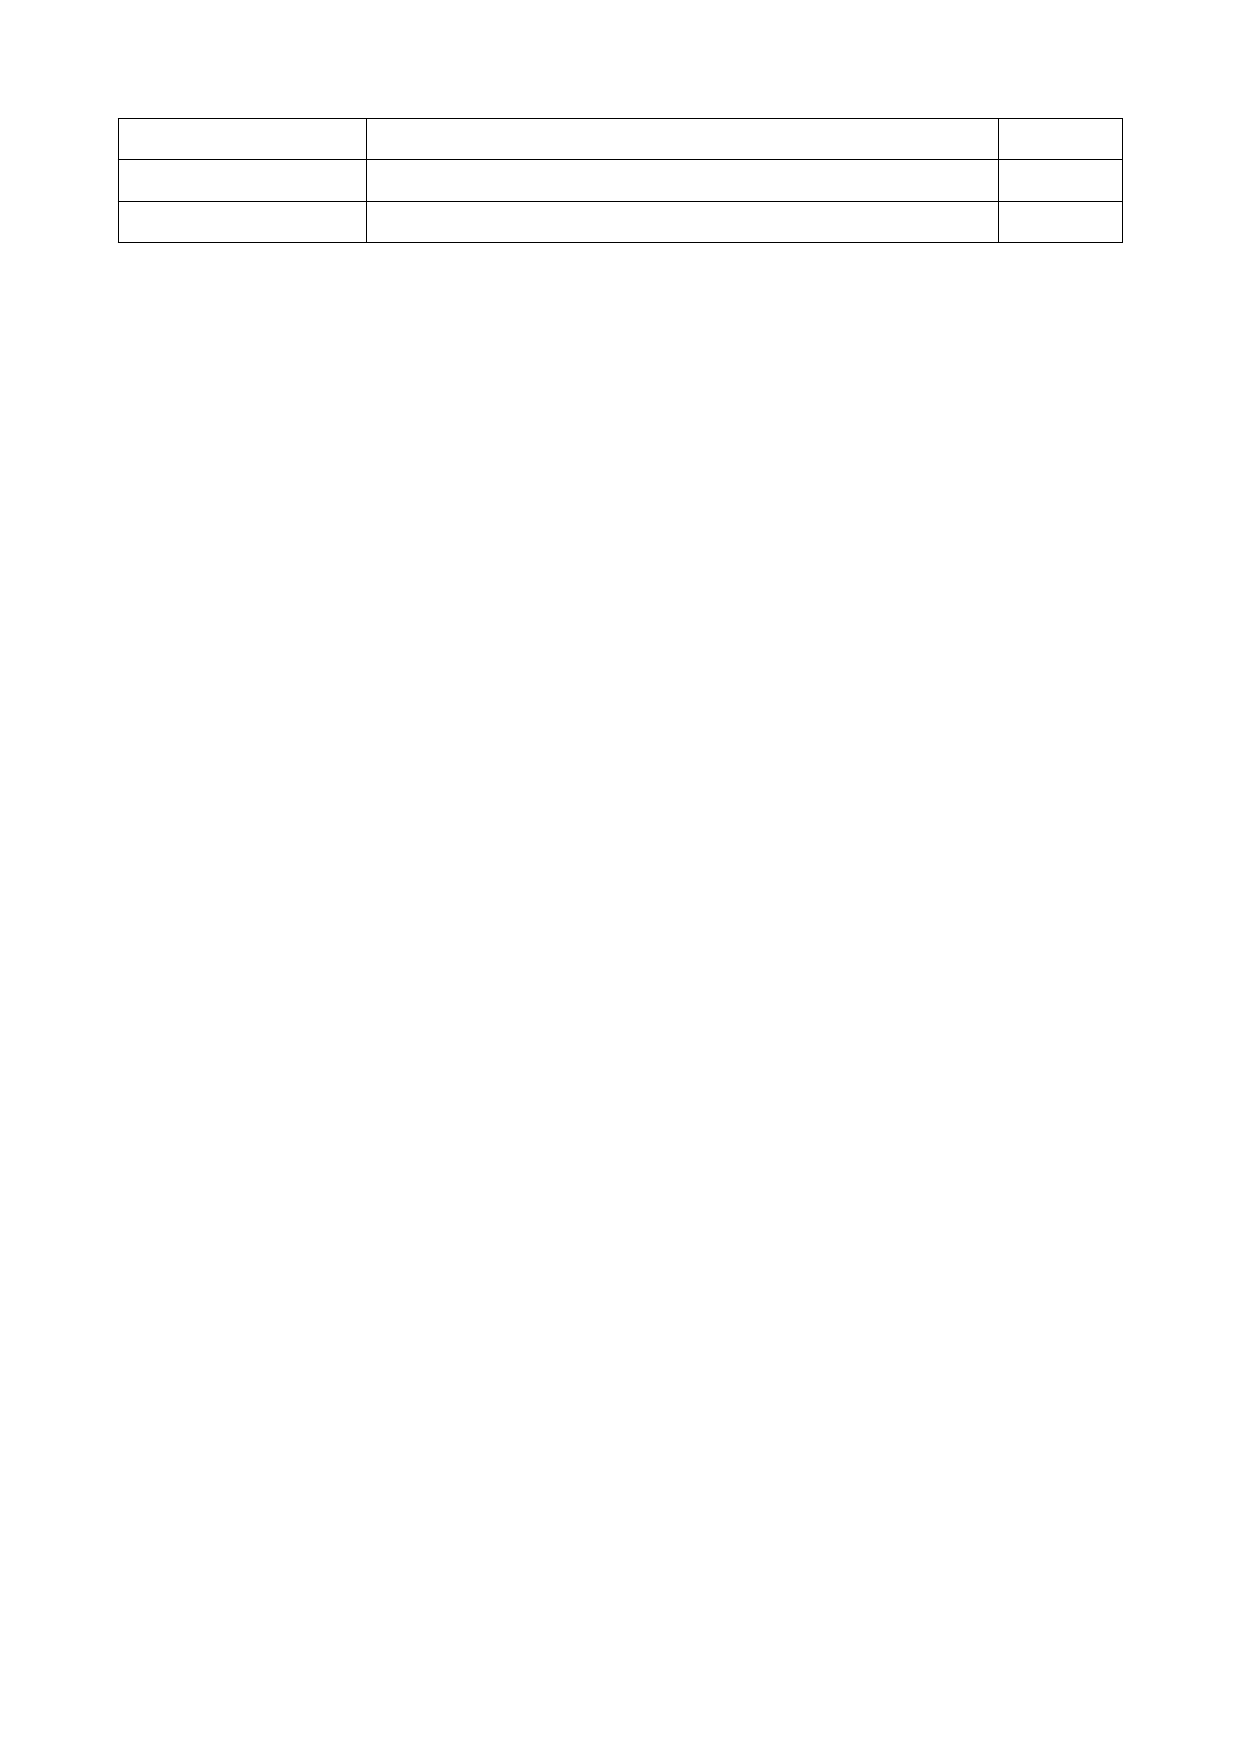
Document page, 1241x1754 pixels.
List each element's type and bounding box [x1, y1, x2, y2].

table_cell [999, 202, 1122, 242]
table_cell [999, 160, 1122, 201]
table_cell [367, 160, 998, 201]
table_cell [119, 119, 366, 159]
table_cell [119, 202, 366, 242]
table_cell [999, 119, 1122, 159]
table_cell [367, 119, 998, 159]
table_cell [119, 160, 366, 201]
table_cell [367, 202, 998, 242]
